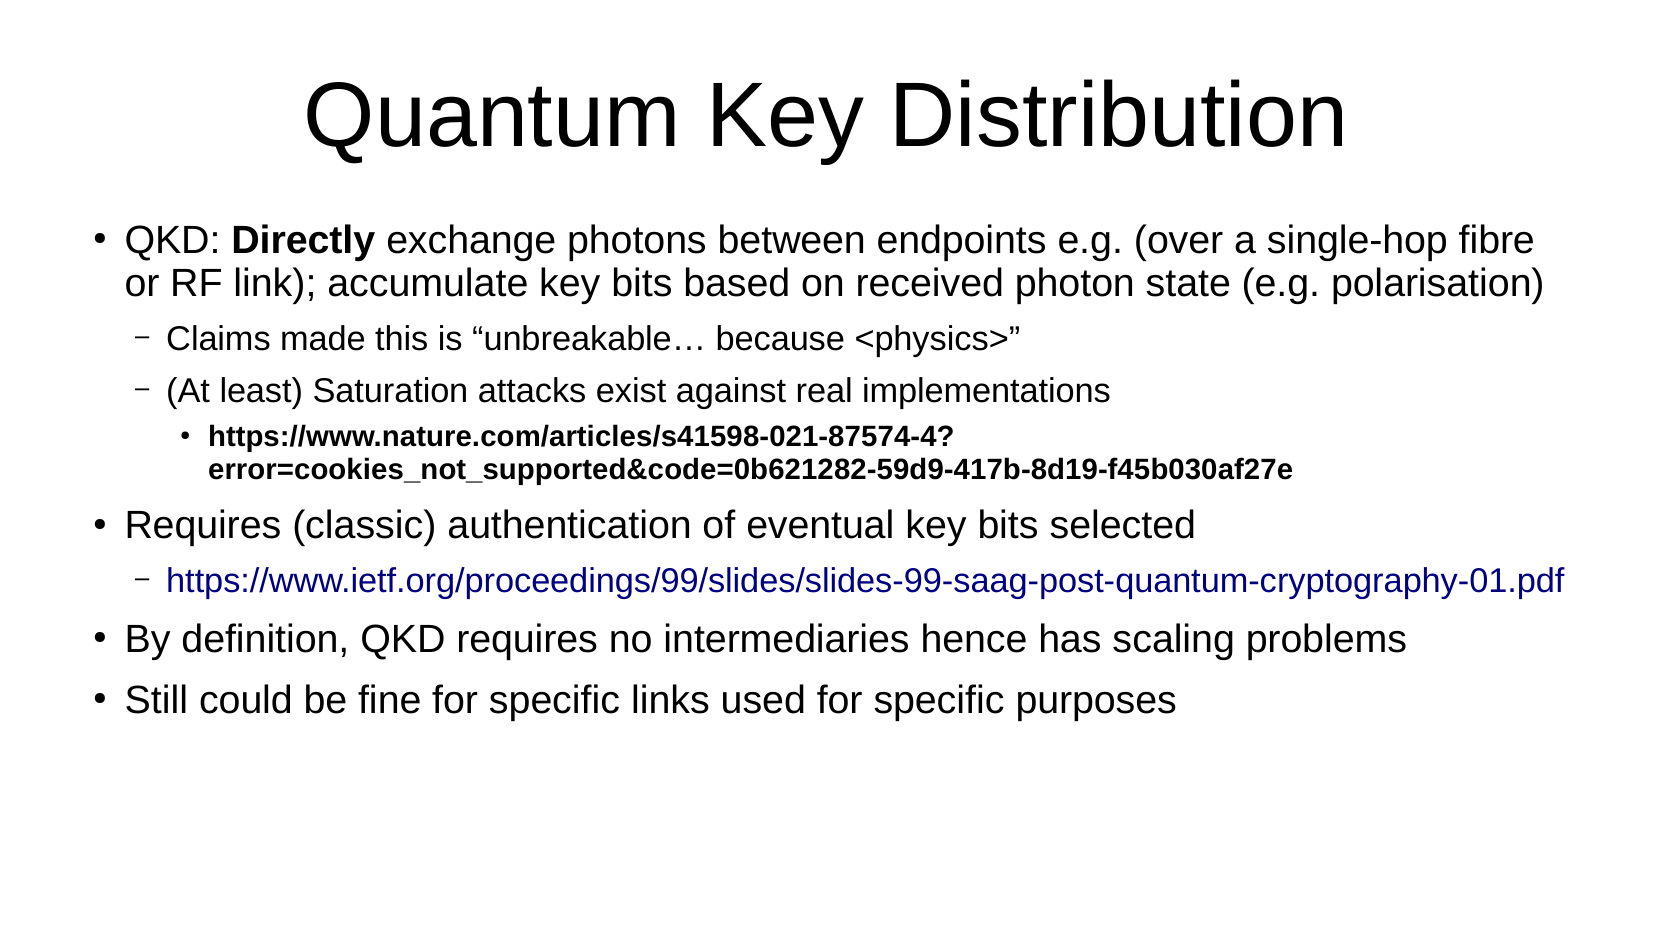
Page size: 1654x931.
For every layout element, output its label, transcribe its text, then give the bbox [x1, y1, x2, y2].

list QKD: Directly exchange photons between endpoints e.g. (over a single-hop fibre or RF link); accumulate key bits based on received photon state (e.g. polarisation) Claims made this is “unbreakable… because <physics>” (At least) Saturation attacks exist against real implementations https://www.nature.com/articles/s41598-021-87574-4?error=cookies_not_supported&code=0b621282-59d9-417b-8d19-f45b030af27e Requires (classic) authentication of eventual key bits selected https://www.ietf.org/proceedings/99/slides/slides-99-saag-post-quantum-cryptography-01.pdf By definition, QKD requires no intermediaries hence has scaling problems Still could be fine for specific links used for specific purposes [82, 217, 1571, 758]
title Quantum Key Distribution [82, 37, 1571, 193]
